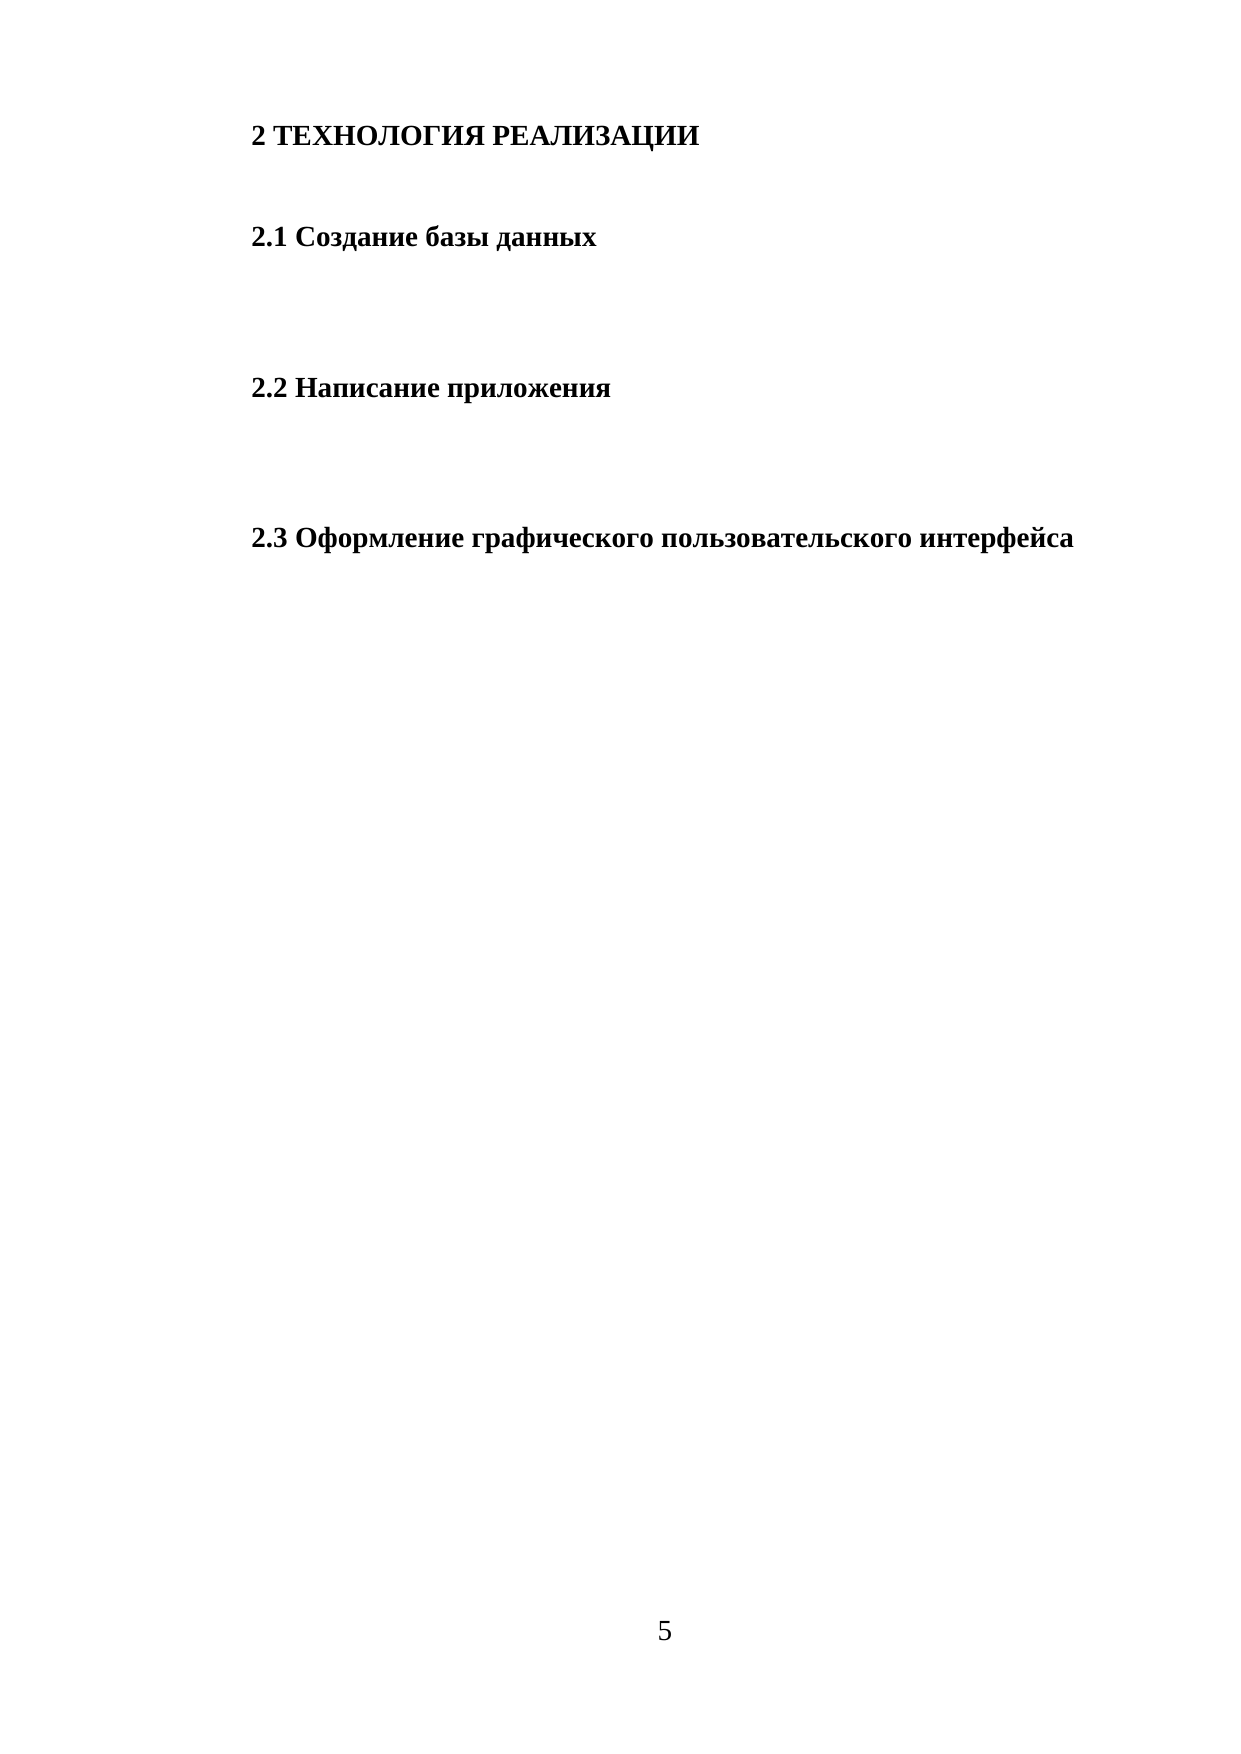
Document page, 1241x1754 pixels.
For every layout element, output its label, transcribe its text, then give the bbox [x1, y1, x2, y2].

text 2 ТЕХНОЛОГИЯ РЕАЛИЗАЦИИ [177, 118, 1152, 152]
text 2.3 Оформление графического пользовательского интерфейса [177, 521, 1152, 554]
text 2.2 Написание приложения [177, 370, 1152, 403]
text 2.1 Создание базы данных [177, 219, 1152, 252]
